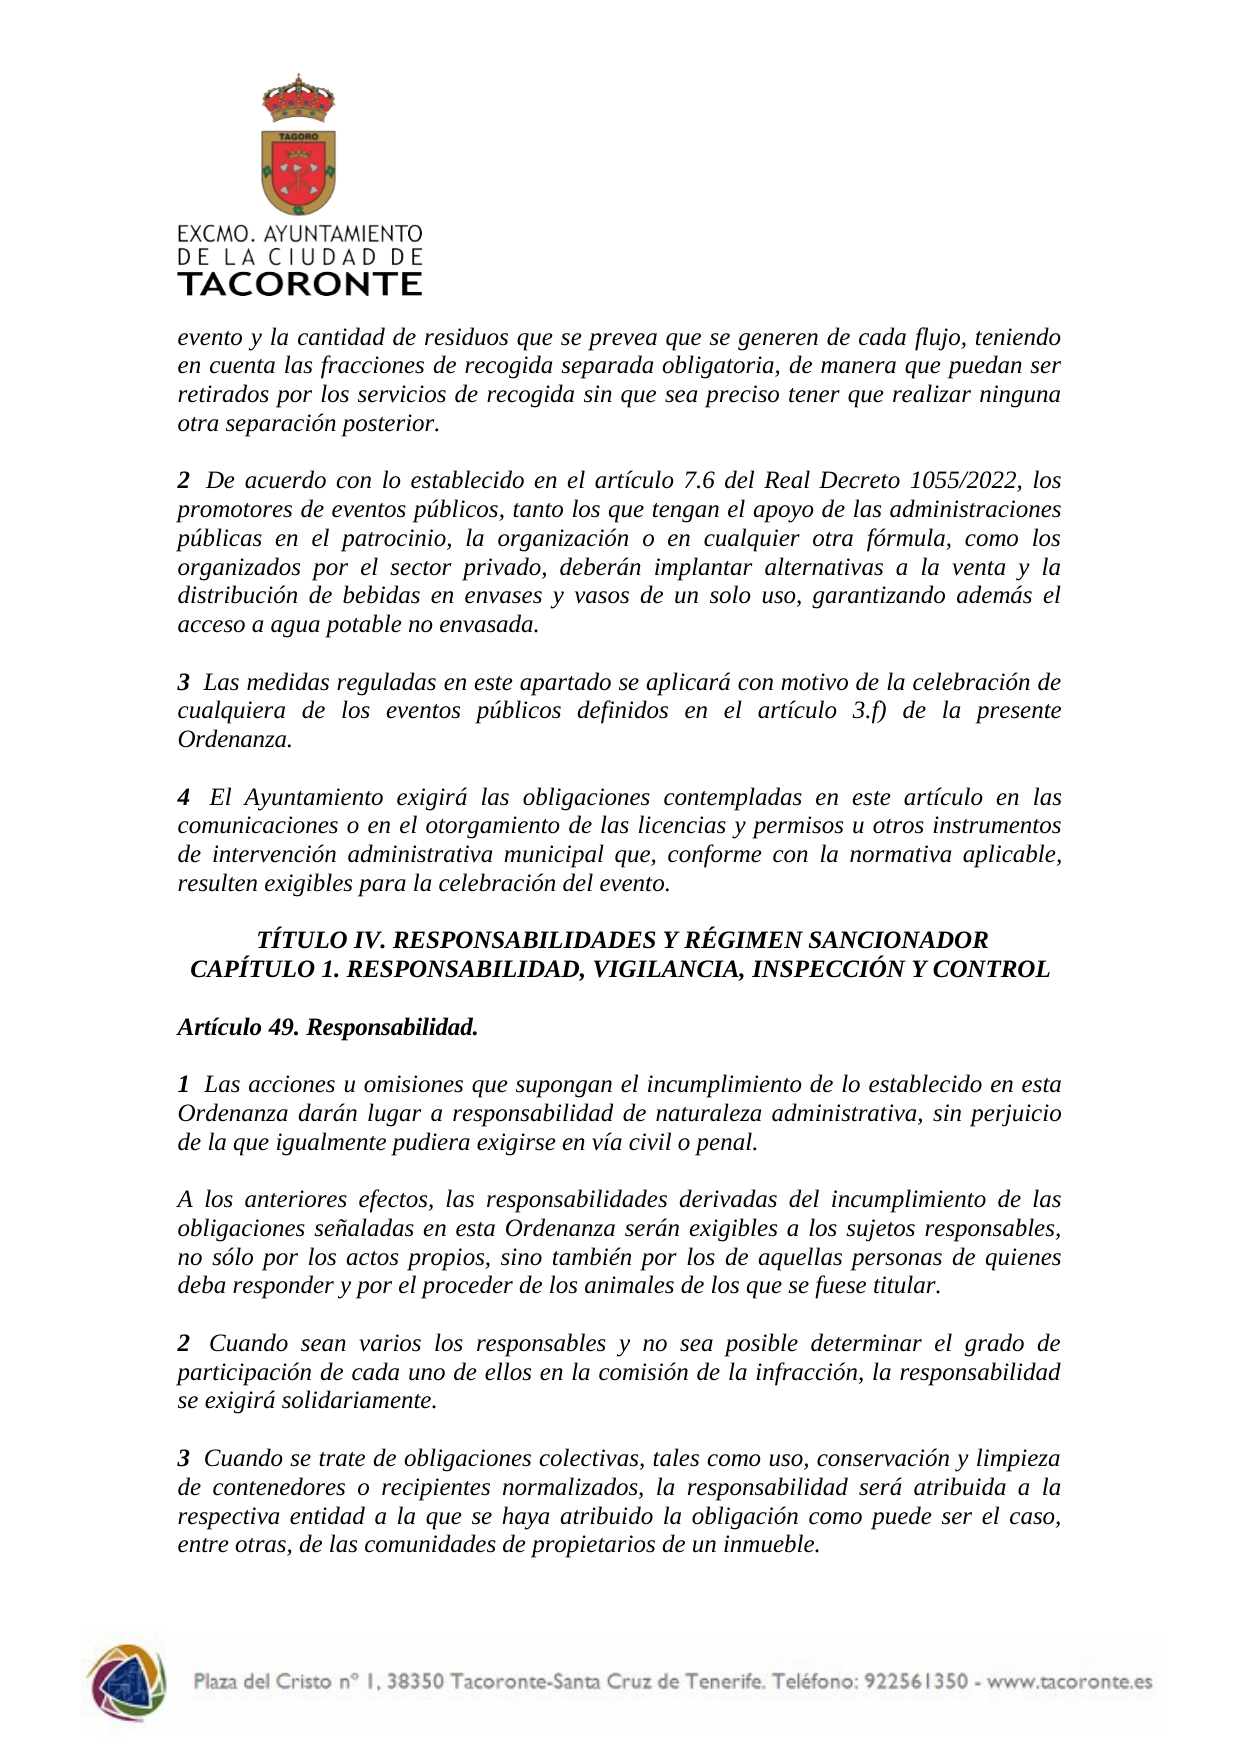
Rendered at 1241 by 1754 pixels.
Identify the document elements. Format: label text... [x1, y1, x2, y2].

list De acuerdo con lo establecido en el artículo 7.6 del Real Decreto 1055/2022, los promotores de eventos públicos, tanto los que tengan el apoyo de las administraciones públicas en el patrocinio, la organización o en cualquier otra fórmula, como los organizados por el sector privado, deberán implantar alternativas a la venta y la distribución de bebidas en envases y vasos de un solo uso, garantizando además el acceso a agua potable no envasada. [177, 466, 1062, 638]
picture [177, 73, 422, 296]
list Las acciones u omisiones que supongan el incumplimiento de lo establecido en esta Ordenanza darán lugar a responsabilidad de naturaleza administrativa, sin perjuicio de la que igualmente pudiera exigirse en vía civil o penal. [177, 1069, 1063, 1156]
list Cuando se trate de obligaciones colectivas, tales como uso, conservación y limpieza de contenedores o recipientes normalizados, la responsabilidad será atribuida a la respectiva entidad a la que se haya atribuido la obligación como puede ser el caso, entre otras, de las comunidades de propietarios de un inmueble. [177, 1443, 1062, 1558]
text evento y la cantidad de residuos que se prevea que se generen de cada flujo, teniendo en cuenta las fracciones de recogida separada obligatoria, de manera que puedan ser retirados por los servicios de recogida sin que sea preciso tener que realizar ninguna otra separación posterior. [177, 322, 1063, 437]
text A los anteriores efectos, las responsabilidades derivadas del incumplimiento de las obligaciones señaladas en esta Ordenanza serán exigibles a los sujetos responsables, no sólo por los actos propios, sino también por los de aquellas personas de quienes deba responder y por el proceder de los animales de los que se fuese titular. [177, 1184, 1063, 1299]
subtitle Artículo 49. Responsabilidad. [177, 1012, 1093, 1041]
subtitle TÍTULO IV. RESPONSABILIDADES Y RÉGIMEN SANCIONADOR CAPÍTULO 1. RESPONSABILIDAD, VIGILANCIA, INSPECCIÓN Y CONTROL [190, 926, 1093, 983]
list Las medidas reguladas en este apartado se aplicará con motivo de la celebración de cualquiera de los eventos públicos definidos en el artículo 3.f) de la presente Ordenanza. [177, 667, 1063, 753]
picture [80, 1631, 1163, 1737]
list Cuando sean varios los responsables y no sea posible determinar el grado de participación de cada uno de ellos en la comisión de la infracción, la responsabilidad se exigirá solidariamente. [177, 1328, 1062, 1414]
list El Ayuntamiento exigirá las obligaciones contempladas en este artículo en las comunicaciones o en el otorgamiento de las licencias y permisos u otros instrumentos de intervención administrativa municipal que, conforme con la normativa aplicable, resulten exigibles para la celebración del evento. [177, 782, 1063, 897]
